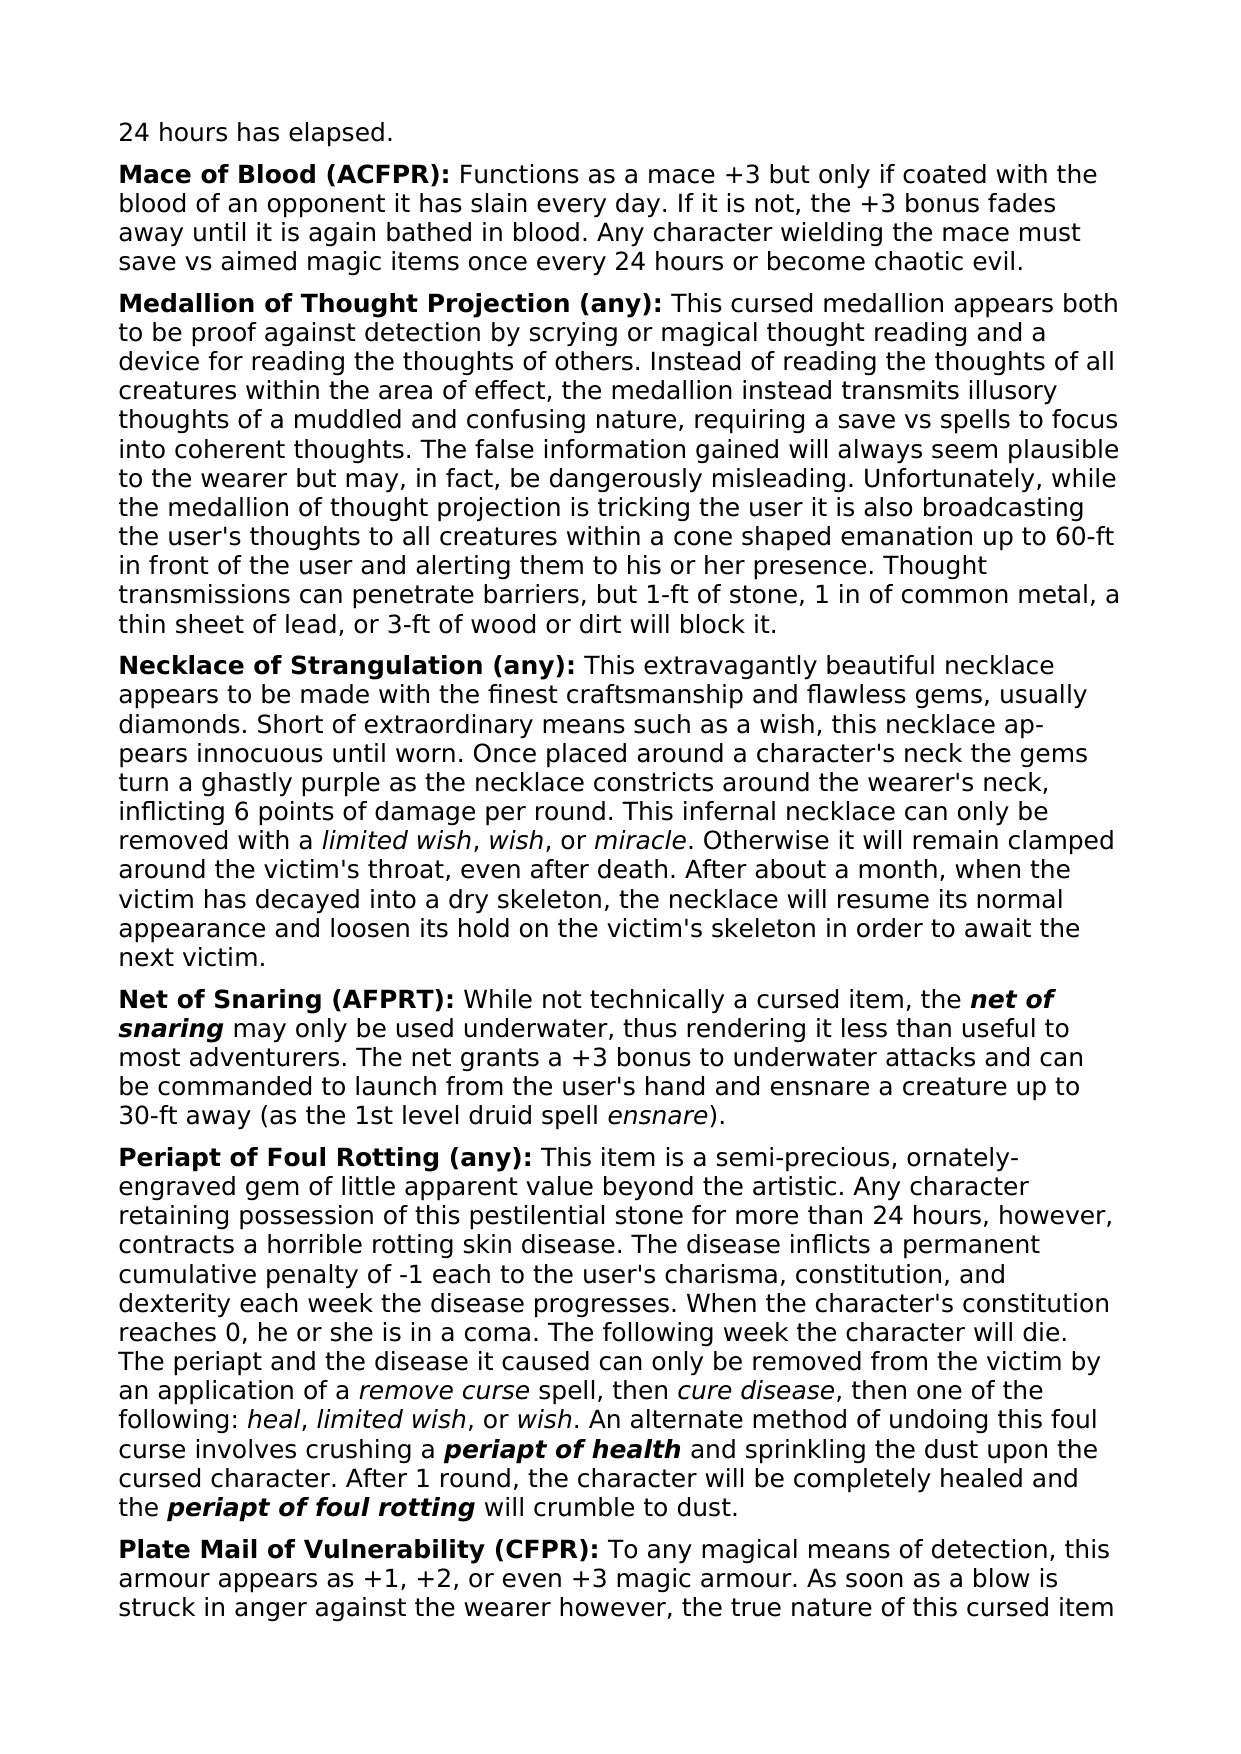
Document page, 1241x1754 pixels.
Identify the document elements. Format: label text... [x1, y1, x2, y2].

text 24 hours has elapsed. [118, 118, 1122, 147]
text Periapt of Foul Rotting (any): This item is a semi-precious, ornately-engraved gem of little apparent value beyond the artistic. Any character retaining possession of this pestilential stone for more than 24 hours, however, contracts a horrible rotting skin disease. The disease inflicts a permanent cumulative penalty of -1 each to the user's charisma, constitution, and dexterity each week the disease progresses. When the character's constitution reaches 0, he or she is in a coma. The following week the character will die. The periapt and the disease it caused can only be removed from the victim by an application of a remove curse spell, then cure disease, then one of the following: heal, limited wish, or wish. An alternate method of undoing this foul curse involves crushing a periapt of health and sprinkling the dust upon the cursed character. After 1 round, the character will be completely healed and the periapt of foul rotting will crumble to dust. [118, 1143, 1122, 1522]
text Medallion of Thought Projection (any): This cursed medallion appears both to be proof against detection by scrying or magical thought reading and a device for reading the thoughts of others. Instead of reading the thoughts of all creatures within the area of effect, the medallion instead transmits illusory thoughts of a muddled and confusing nature, requiring a save vs spells to focus into coherent thoughts. The false information gained will always seem plausible to the wearer but may, in fact, be dangerously misleading. Unfortunately, while the medallion of thought projection is tricking the user it is also broadcasting the user's thoughts to all creatures within a cone shaped emanation up to 60-ft in front of the user and alerting them to his or her presence. Thought transmissions can penetrate barriers, but 1-ft of stone, 1 in of common metal, a thin sheet of lead, or 3-ft of wood or dirt will block it. [118, 289, 1122, 639]
text Necklace of Strangulation (any): This extravagantly beautiful necklace appears to be made with the finest craftsmanship and flawless gems, usually diamonds. Short of extraordinary means such as a wish, this necklace ap- pears innocuous until worn. Once placed around a character's neck the gems turn a ghastly purple as the necklace constricts around the wearer's neck, inflicting 6 points of damage per round. This infernal necklace can only be removed with a limited wish, wish, or miracle. Otherwise it will remain clamped around the victim's throat, even after death. After about a month, when the victim has decayed into a dry skeleton, the necklace will resume its normal appearance and loosen its hold on the victim's skeleton in order to await the next victim. [118, 651, 1122, 972]
text Plate Mail of Vulnerability (CFPR): To any magical means of detection, this armour appears as +1, +2, or even +3 magic armour. As soon as a blow is struck in anger against the wearer however, the true nature of this cursed item [118, 1535, 1122, 1622]
text Mace of Blood (ACFPR): Functions as a mace +3 but only if coated with the blood of an opponent it has slain every day. If it is not, the +3 bonus fades away until it is again bathed in blood. Any character wielding the mace must save vs aimed magic items once every 24 hours or become chaotic evil. [118, 160, 1122, 276]
text Net of Snaring (AFPRT): While not technically a cursed item, the net of snaring may only be used underwater, thus rendering it less than useful to most adventurers. The net grants a +3 bonus to underwater attacks and can be commanded to launch from the user's hand and ensnare a creature up to 30-ft away (as the 1st level druid spell ensnare). [118, 985, 1122, 1131]
